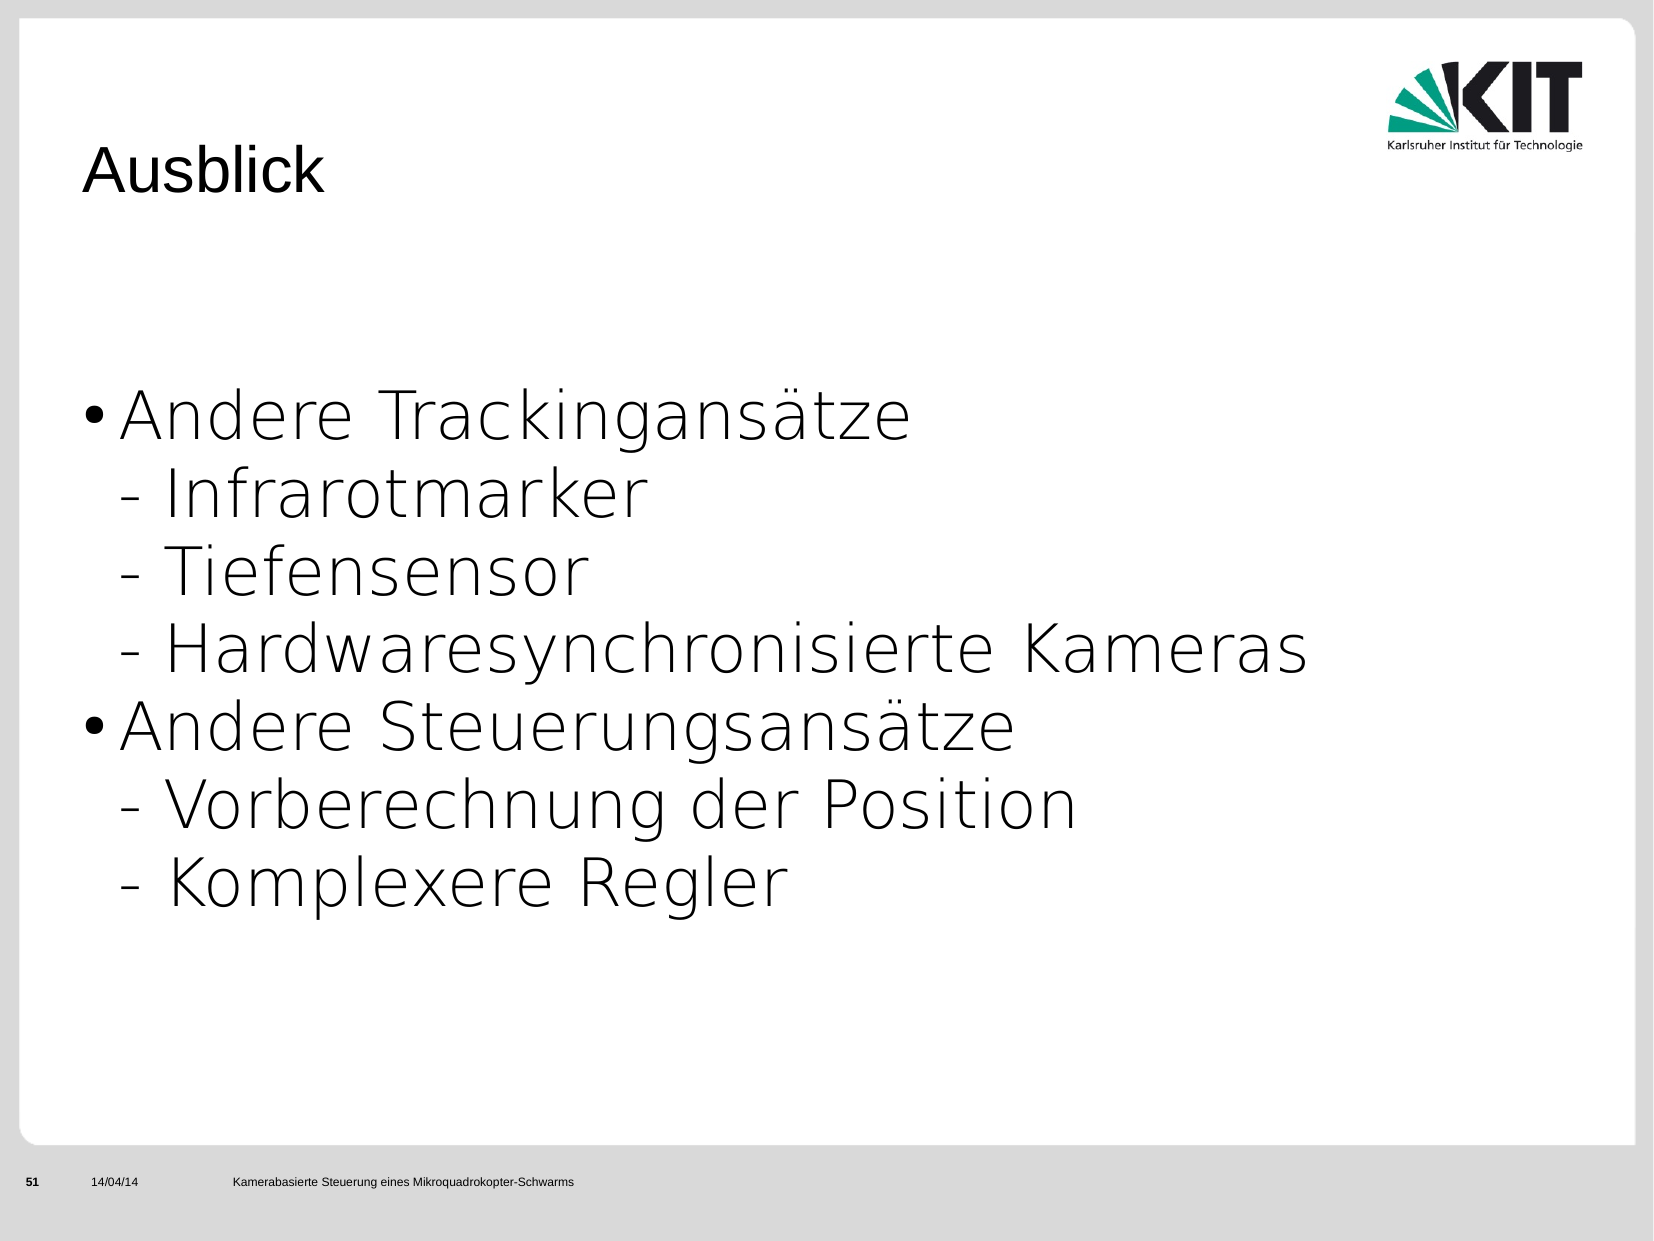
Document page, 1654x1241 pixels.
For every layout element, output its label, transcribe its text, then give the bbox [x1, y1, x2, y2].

title Ausblick [82, 49, 1571, 257]
picture [0, 0, 1654, 1241]
subtitle Andere Trackingansätze - Infrarotmarker - Tiefensensor - Hardwaresynchronisierte Kameras Andere Steuerungsansätze - Vorberechnung der Position - Komplexere Regler [82, 290, 1571, 1010]
